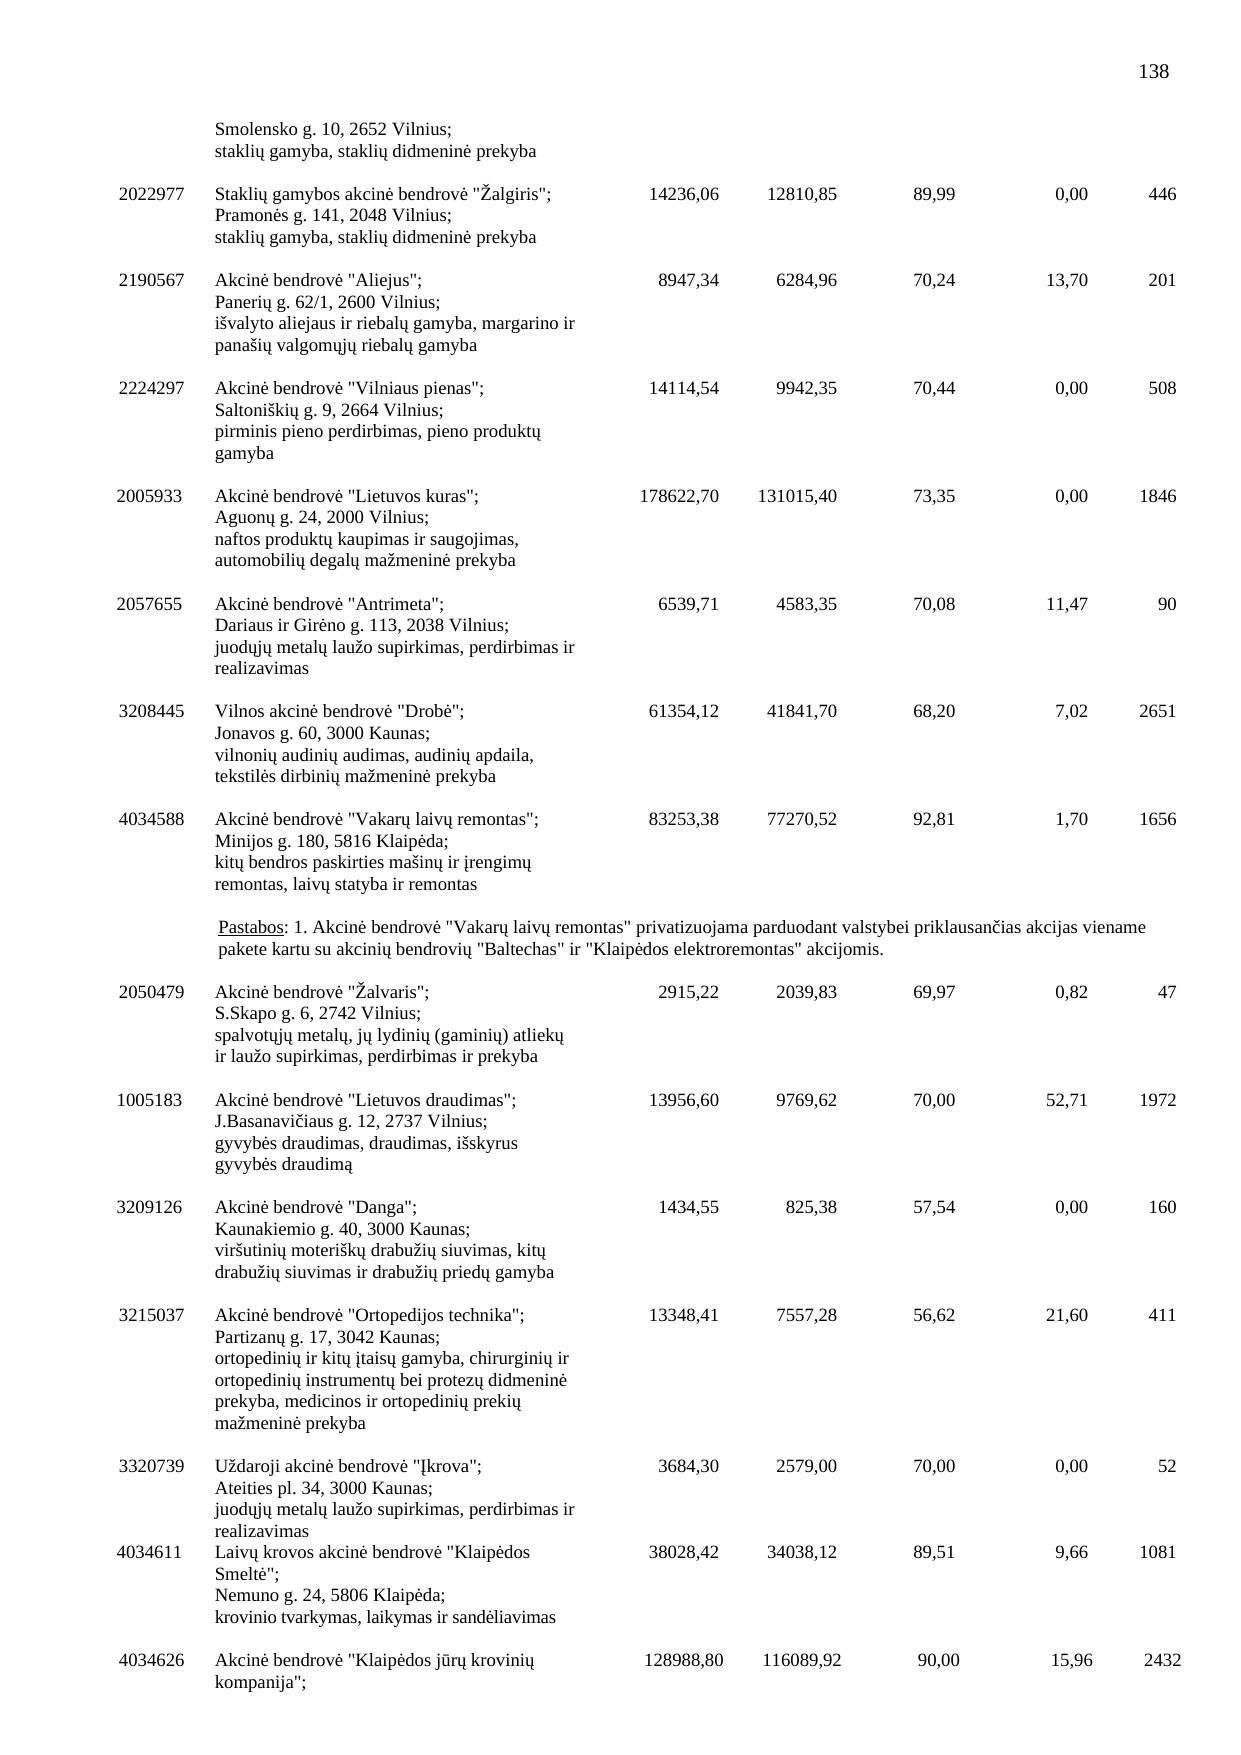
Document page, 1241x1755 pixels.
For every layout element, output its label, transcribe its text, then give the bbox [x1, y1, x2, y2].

table_cell 508 [1104, 377, 1192, 485]
table_cell Akcinė bendrovė "Žalvaris"; S.Skapo g. 6, 2742 Vilnius; spalvotųjų metalų, jų lydinių (gaminių) atliekų ir laužo supirkimas, perdirbimas ir prekyba [203, 981, 587, 1088]
table_cell 9942,35 [735, 377, 853, 485]
table_cell Smolensko g. 10, 2652 Vilnius; staklių gamyba, staklių didmeninė prekyba [203, 118, 587, 183]
table_cell 201 [1104, 269, 1192, 377]
table_cell 92,81 [853, 808, 971, 916]
table_cell 1656 [1104, 808, 1192, 916]
table_cell 68,20 [853, 700, 971, 808]
table_cell 14236,06 [587, 183, 735, 269]
table_cell 83253,38 [587, 808, 735, 916]
table_cell Pastabos: 1. Akcinė bendrovė "Vakarų laivų remontas" privatizuojama parduodant valstybei priklausančias akcijas viename pakete kartu su akcinių bendrovių "Baltechas" ir "Klaipėdos elektroremontas" akcijomis. [100, 916, 1192, 981]
table_cell 2915,22 [587, 981, 735, 1088]
table_cell 70,00 [853, 1455, 971, 1541]
table_cell 1005183 [100, 1089, 203, 1196]
table_cell Staklių gamybos akcinė bendrovė "Žalgiris"; Pramonės g. 141, 2048 Vilnius; staklių gamyba, staklių didmeninė prekyba [203, 183, 587, 269]
table_cell 4583,35 [735, 593, 853, 700]
table_cell 1972 [1104, 1089, 1192, 1196]
table_cell 2579,00 [735, 1455, 853, 1541]
table_cell 4034611 [100, 1541, 203, 1649]
table_cell 57,54 [853, 1196, 971, 1304]
table_cell 1,70 [971, 808, 1104, 916]
table_cell 131015,40 [735, 485, 853, 592]
table_cell 21,60 [971, 1304, 1104, 1455]
table_cell 2190567 [100, 269, 203, 377]
table_cell Akcinė bendrovė "Danga"; Kaunakiemio g. 40, 3000 Kaunas; viršutinių moteriškų drabužių siuvimas, kitų drabužių siuvimas ir drabužių priedų gamyba [203, 1196, 587, 1304]
table_cell 38028,42 [587, 1541, 735, 1649]
table_cell [971, 118, 1104, 183]
table_cell Vilnos akcinė bendrovė "Drobė"; Jonavos g. 60, 3000 Kaunas; vilnonių audinių audimas, audinių apdaila, tekstilės dirbinių mažmeninė prekyba [203, 700, 587, 808]
table_cell 70,08 [853, 593, 971, 700]
table_cell 11,47 [971, 593, 1104, 700]
table_cell 2432 [1104, 1649, 1192, 1692]
table_cell 2057655 [100, 593, 203, 700]
table_cell 1846 [1104, 485, 1192, 592]
table_cell Akcinė bendrovė "Vakarų laivų remontas"; Minijos g. 180, 5816 Klaipėda; kitų bendros paskirties mašinų ir įrengimų remontas, laivų statyba ir remontas [203, 808, 587, 916]
table_cell Akcinė bendrovė "Klaipėdos jūrų krovinių kompanija"; [203, 1649, 587, 1692]
table_cell 3320739 [100, 1455, 203, 1541]
table_cell 2039,83 [735, 981, 853, 1088]
table_cell 77270,52 [735, 808, 853, 916]
table_cell 7,02 [971, 700, 1104, 808]
table_cell 90 [1104, 593, 1192, 700]
table_cell 178622,70 [587, 485, 735, 592]
table_cell 2022977 [100, 183, 203, 269]
table_cell Akcinė bendrovė "Lietuvos draudimas"; J.Basanavičiaus g. 12, 2737 Vilnius; gyvybės draudimas, draudimas, išskyrus gyvybės draudimą [203, 1089, 587, 1196]
table_cell 89,99 [853, 183, 971, 269]
table_cell 2224297 [100, 377, 203, 485]
table_cell Akcinė bendrovė "Aliejus"; Panerių g. 62/1, 2600 Vilnius; išvalyto aliejaus ir riebalų gamyba, margarino ir panašių valgomųjų riebalų gamyba [203, 269, 587, 377]
table_cell 1434,55 [587, 1196, 735, 1304]
table_cell 116089,92 [735, 1649, 853, 1692]
table_cell 6539,71 [587, 593, 735, 700]
table_cell 69,97 [853, 981, 971, 1088]
table_cell 128988,80 [587, 1649, 735, 1692]
table_cell 13956,60 [587, 1089, 735, 1196]
table_cell 73,35 [853, 485, 971, 592]
table_cell 0,82 [971, 981, 1104, 1088]
table_cell 160 [1104, 1196, 1192, 1304]
table_cell Uždaroji akcinė bendrovė "Įkrova"; Ateities pl. 34, 3000 Kaunas; juodųjų metalų laužo supirkimas, perdirbimas ir realizavimas [203, 1455, 587, 1541]
table_cell 0,00 [971, 485, 1104, 592]
table_cell 47 [1104, 981, 1192, 1088]
table_cell [853, 118, 971, 183]
table_cell 411 [1104, 1304, 1192, 1455]
table_cell 9,66 [971, 1541, 1104, 1649]
table_cell 0,00 [971, 1455, 1104, 1541]
table_cell [735, 118, 853, 183]
table_cell Akcinė bendrovė "Antrimeta"; Dariaus ir Girėno g. 113, 2038 Vilnius; juodųjų metalų laužo supirkimas, perdirbimas ir realizavimas [203, 593, 587, 700]
table_cell 0,00 [971, 377, 1104, 485]
table_cell 0,00 [971, 1196, 1104, 1304]
table_cell Akcinė bendrovė "Vilniaus pienas"; Saltoniškių g. 9, 2664 Vilnius; pirminis pieno perdirbimas, pieno produktų gamyba [203, 377, 587, 485]
table_cell 3215037 [100, 1304, 203, 1455]
table_cell 7557,28 [735, 1304, 853, 1455]
table_cell 6284,96 [735, 269, 853, 377]
table_cell 3208445 [100, 700, 203, 808]
table_cell 0,00 [971, 183, 1104, 269]
table_cell 70,00 [853, 1089, 971, 1196]
table_cell 825,38 [735, 1196, 853, 1304]
table_cell 2651 [1104, 700, 1192, 808]
table_cell 2050479 [100, 981, 203, 1088]
table_cell 56,62 [853, 1304, 971, 1455]
table_cell 52 [1104, 1455, 1192, 1541]
table_cell [100, 118, 203, 183]
table_cell 12810,85 [735, 183, 853, 269]
table_cell 89,51 [853, 1541, 971, 1649]
table_cell 4034626 [100, 1649, 203, 1692]
table_cell 61354,12 [587, 700, 735, 808]
table_cell 14114,54 [587, 377, 735, 485]
table_cell 446 [1104, 183, 1192, 269]
table_cell 3684,30 [587, 1455, 735, 1541]
table_cell 1081 [1104, 1541, 1192, 1649]
table_cell Laivų krovos akcinė bendrovė "Klaipėdos Smeltė"; Nemuno g. 24, 5806 Klaipėda; krovinio tvarkymas, laikymas ir sandėliavimas [203, 1541, 587, 1649]
table_cell [1104, 118, 1192, 183]
table_cell 3209126 [100, 1196, 203, 1304]
table_cell Akcinė bendrovė "Ortopedijos technika"; Partizanų g. 17, 3042 Kaunas; ortopedinių ir kitų įtaisų gamyba, chirurginių ir ortopedinių instrumentų bei protezų didmeninė prekyba, medicinos ir ortopedinių prekių mažmeninė prekyba [203, 1304, 587, 1455]
table_cell 9769,62 [735, 1089, 853, 1196]
table_cell 4034588 [100, 808, 203, 916]
table_cell 13348,41 [587, 1304, 735, 1455]
table_cell 70,24 [853, 269, 971, 377]
table_cell [587, 118, 735, 183]
table_cell 15,96 [971, 1649, 1104, 1692]
table_cell 41841,70 [735, 700, 853, 808]
table_cell 13,70 [971, 269, 1104, 377]
table_cell 2005933 [100, 485, 203, 592]
table_cell 8947,34 [587, 269, 735, 377]
table_cell 90,00 [853, 1649, 971, 1692]
table_cell 34038,12 [735, 1541, 853, 1649]
table_cell 70,44 [853, 377, 971, 485]
table_cell Akcinė bendrovė "Lietuvos kuras"; Aguonų g. 24, 2000 Vilnius; naftos produktų kaupimas ir saugojimas, automobilių degalų mažmeninė prekyba [203, 485, 587, 592]
table_cell 52,71 [971, 1089, 1104, 1196]
